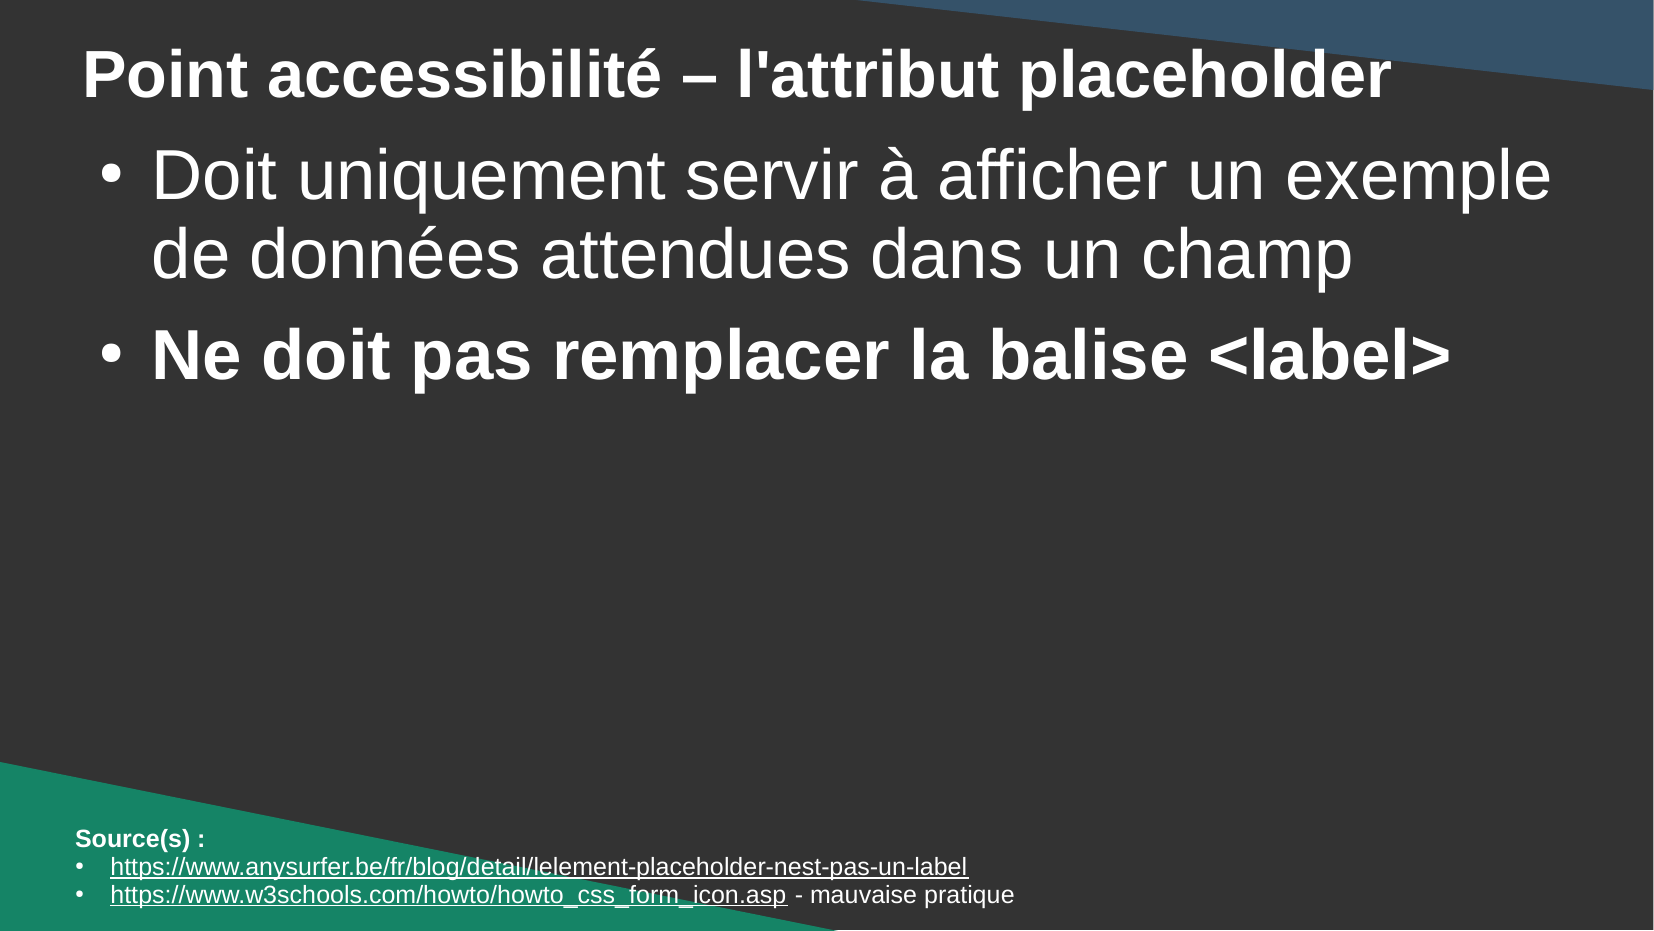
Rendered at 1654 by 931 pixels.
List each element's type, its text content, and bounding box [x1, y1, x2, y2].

list Doit uniquement servir à afficher un exemple de données attendues dans un champ Ne doit pas remplacer la balise <label> [80, 135, 1605, 497]
title Point accessibilité – l'attribut placeholder [82, 37, 1571, 122]
text_box [856, 0, 1654, 91]
text_box [0, 761, 838, 931]
text_box Source(s) : https://www.anysurfer.be/fr/blog/detail/lelement-placeholder-nest-pas-un-label https://www.w3schools.com/howto/howto_css_form_icon.asp - mauvaise pratique [60, 817, 1546, 922]
